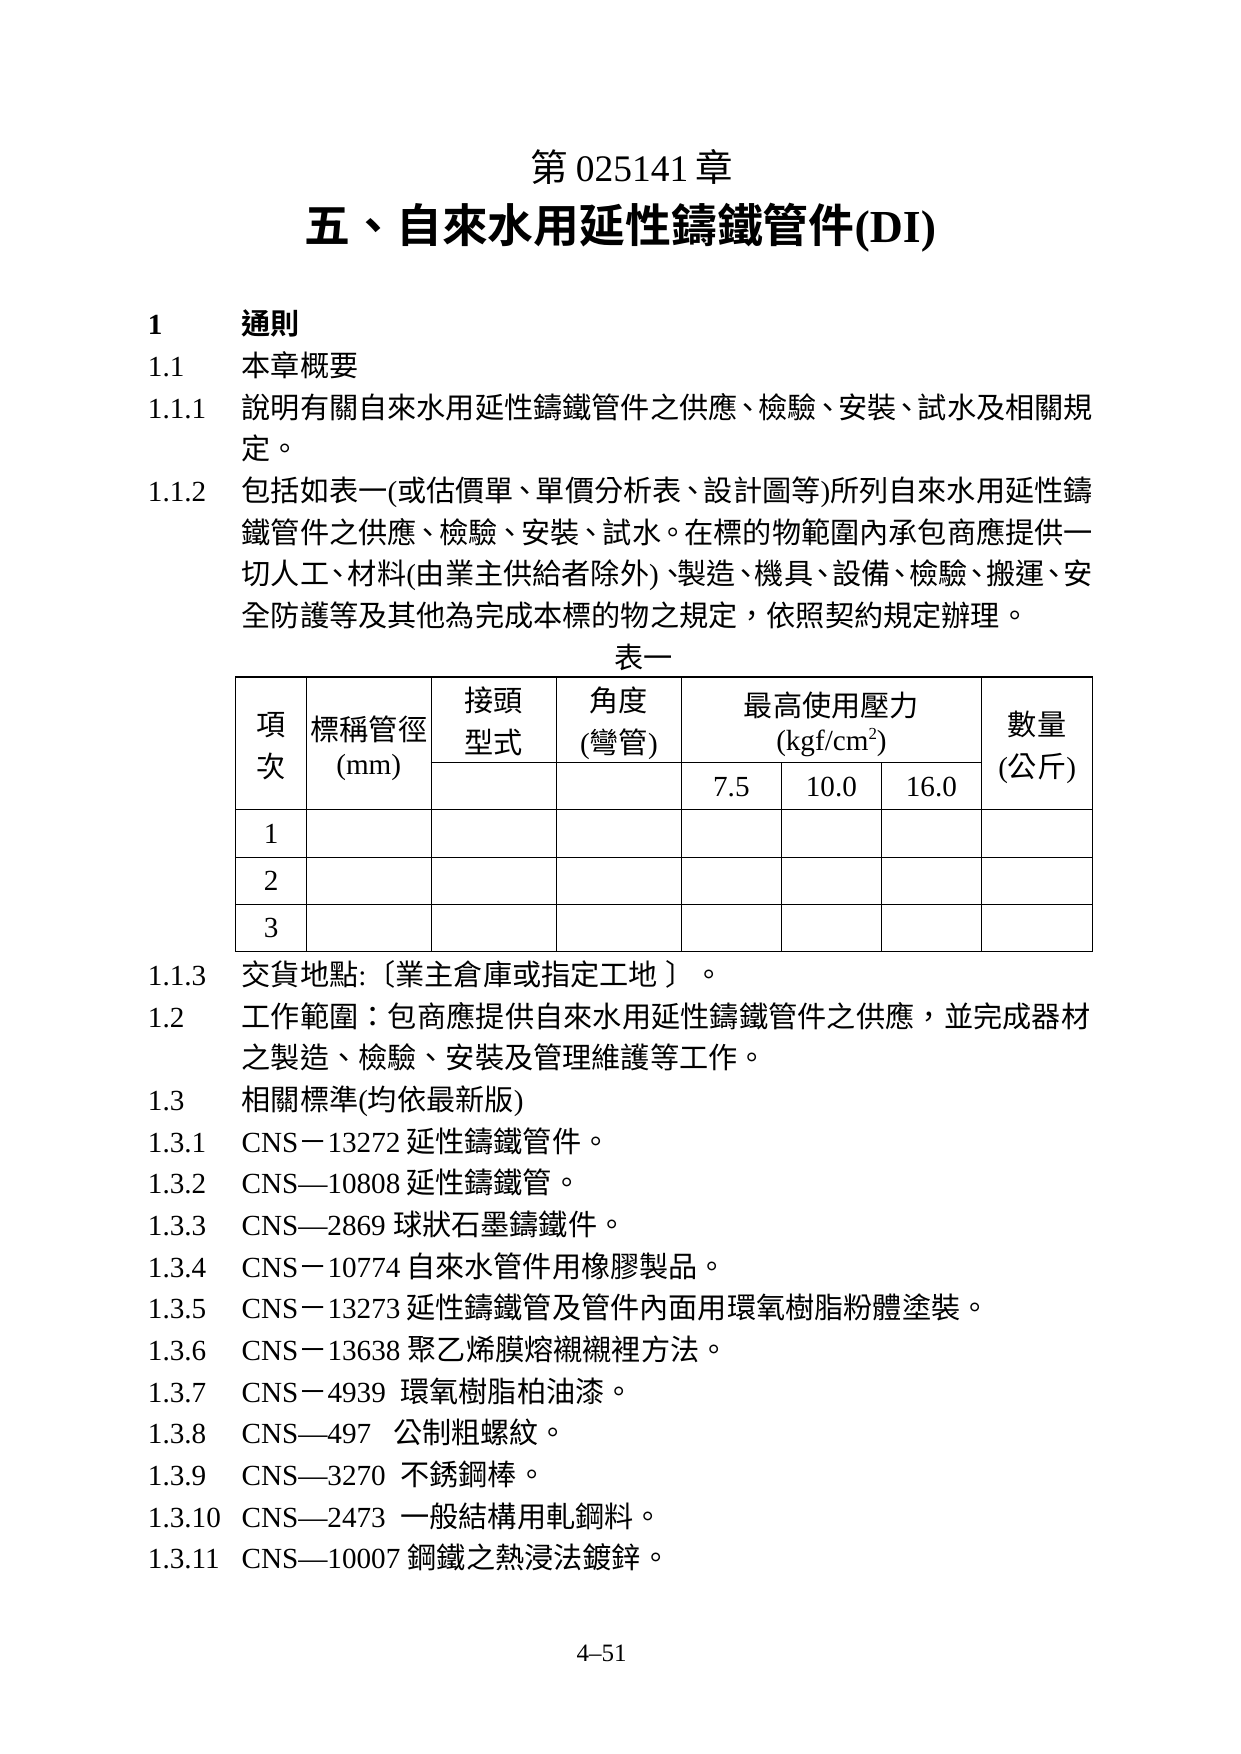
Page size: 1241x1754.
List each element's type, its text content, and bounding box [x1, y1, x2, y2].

text 1.3.11 CNS—10007 鋼鐵之熱浸法鍍鋅。 [148, 1536, 1092, 1577]
table_header 數量 (公斤) [982, 678, 1092, 809]
table_cell [432, 905, 556, 951]
table_cell [882, 905, 981, 951]
table_cell [982, 905, 1092, 951]
table_cell [782, 905, 881, 951]
text 1.3.5 CNS－13273延性鑄鐵管及管件內面用環氧樹脂粉體塗裝。 [148, 1286, 1092, 1327]
table_cell [432, 763, 556, 809]
table_cell [782, 858, 881, 904]
table_cell [882, 858, 981, 904]
table_cell [432, 810, 556, 857]
table_cell [682, 905, 781, 951]
table_cell 2 [236, 858, 306, 904]
text 1.3.2 CNS—10808延性鑄鐵管。 [148, 1161, 1092, 1202]
table_header 接頭 型式 [432, 678, 556, 762]
table_cell 16.0 [882, 763, 981, 809]
table_cell [307, 905, 431, 951]
text 1.1.1 說明有關自來水用延性鑄鐵管件之供應、檢驗、安裝、試水及相關規定。 [148, 385, 1092, 468]
text 第025141章 [171, 148, 1092, 189]
text 1.3.6 CNS－13638 聚乙烯膜熔襯襯裡方法。 [148, 1327, 1092, 1369]
table_header 項 次 [236, 678, 306, 809]
text 1.2 工作範圍：包商應提供自來水用延性鑄鐵管件之供應，並完成器材之製造、檢驗、安裝及管理維護等工作。 [148, 994, 1092, 1077]
table_cell 1 [236, 810, 306, 857]
text 1.3.10 CNS—2473 一般結構用軋鋼料。 [148, 1494, 1092, 1536]
text 1 通則 [148, 301, 1092, 343]
table_cell [682, 810, 781, 857]
table_cell [982, 858, 1092, 904]
text 1.3.3 CNS—2869 球狀石墨鑄鐵件。 [148, 1202, 1092, 1244]
table_header 最高使用壓力 (kgf/cm2) [682, 678, 981, 762]
table_header 標稱管徑(mm) [307, 678, 431, 809]
text 1.3.1 CNS－13272延性鑄鐵管件。 [148, 1119, 1092, 1161]
text 五、自來水用延性鑄鐵管件(DI) [148, 189, 1092, 256]
text 1.1.3 交貨地點:〔業主倉庫或指定工地 〕。 [148, 952, 1092, 994]
text 1.3.4 CNS－10774自來水管件用橡膠製品。 [148, 1244, 1092, 1286]
text 1.3.7 CNS－4939 環氧樹脂柏油漆。 [148, 1369, 1092, 1411]
table_cell 10.0 [782, 763, 881, 809]
text 1.1 本章概要 [148, 343, 1092, 385]
table_cell [557, 858, 681, 904]
table_cell 7.5 [682, 763, 781, 809]
table_cell [882, 810, 981, 857]
text 1.3.8 CNS—497 公制粗螺紋。 [148, 1411, 1092, 1452]
text 1.3 相關標準(均依最新版) [148, 1077, 1092, 1119]
table_cell [557, 905, 681, 951]
text 1.1.2 包括如表一(或估價單、單價分析表、設計圖等)所列自來水用延性鑄鐵管件之供應、檢驗、安裝、試水。在標的物範圍內承包商應提供一切人工、材料(由業主供給者除外)、製造、機具、設備、檢驗、搬運、安全防護等及其他為完成本標的物之規定，依照契約規定辦理。 [148, 468, 1092, 635]
table_header 角度 (彎管) [557, 678, 681, 762]
table_cell [982, 810, 1092, 857]
table_cell 3 [236, 905, 306, 951]
text 1.3.9 CNS—3270 不銹鋼棒。 [148, 1452, 1092, 1494]
table_cell [557, 810, 681, 857]
table_cell [557, 763, 681, 809]
table_cell [432, 858, 556, 904]
table_cell [307, 810, 431, 857]
table_cell [782, 810, 881, 857]
table_cell [682, 858, 781, 904]
table_cell [307, 858, 431, 904]
text 表一 [148, 635, 1092, 676]
